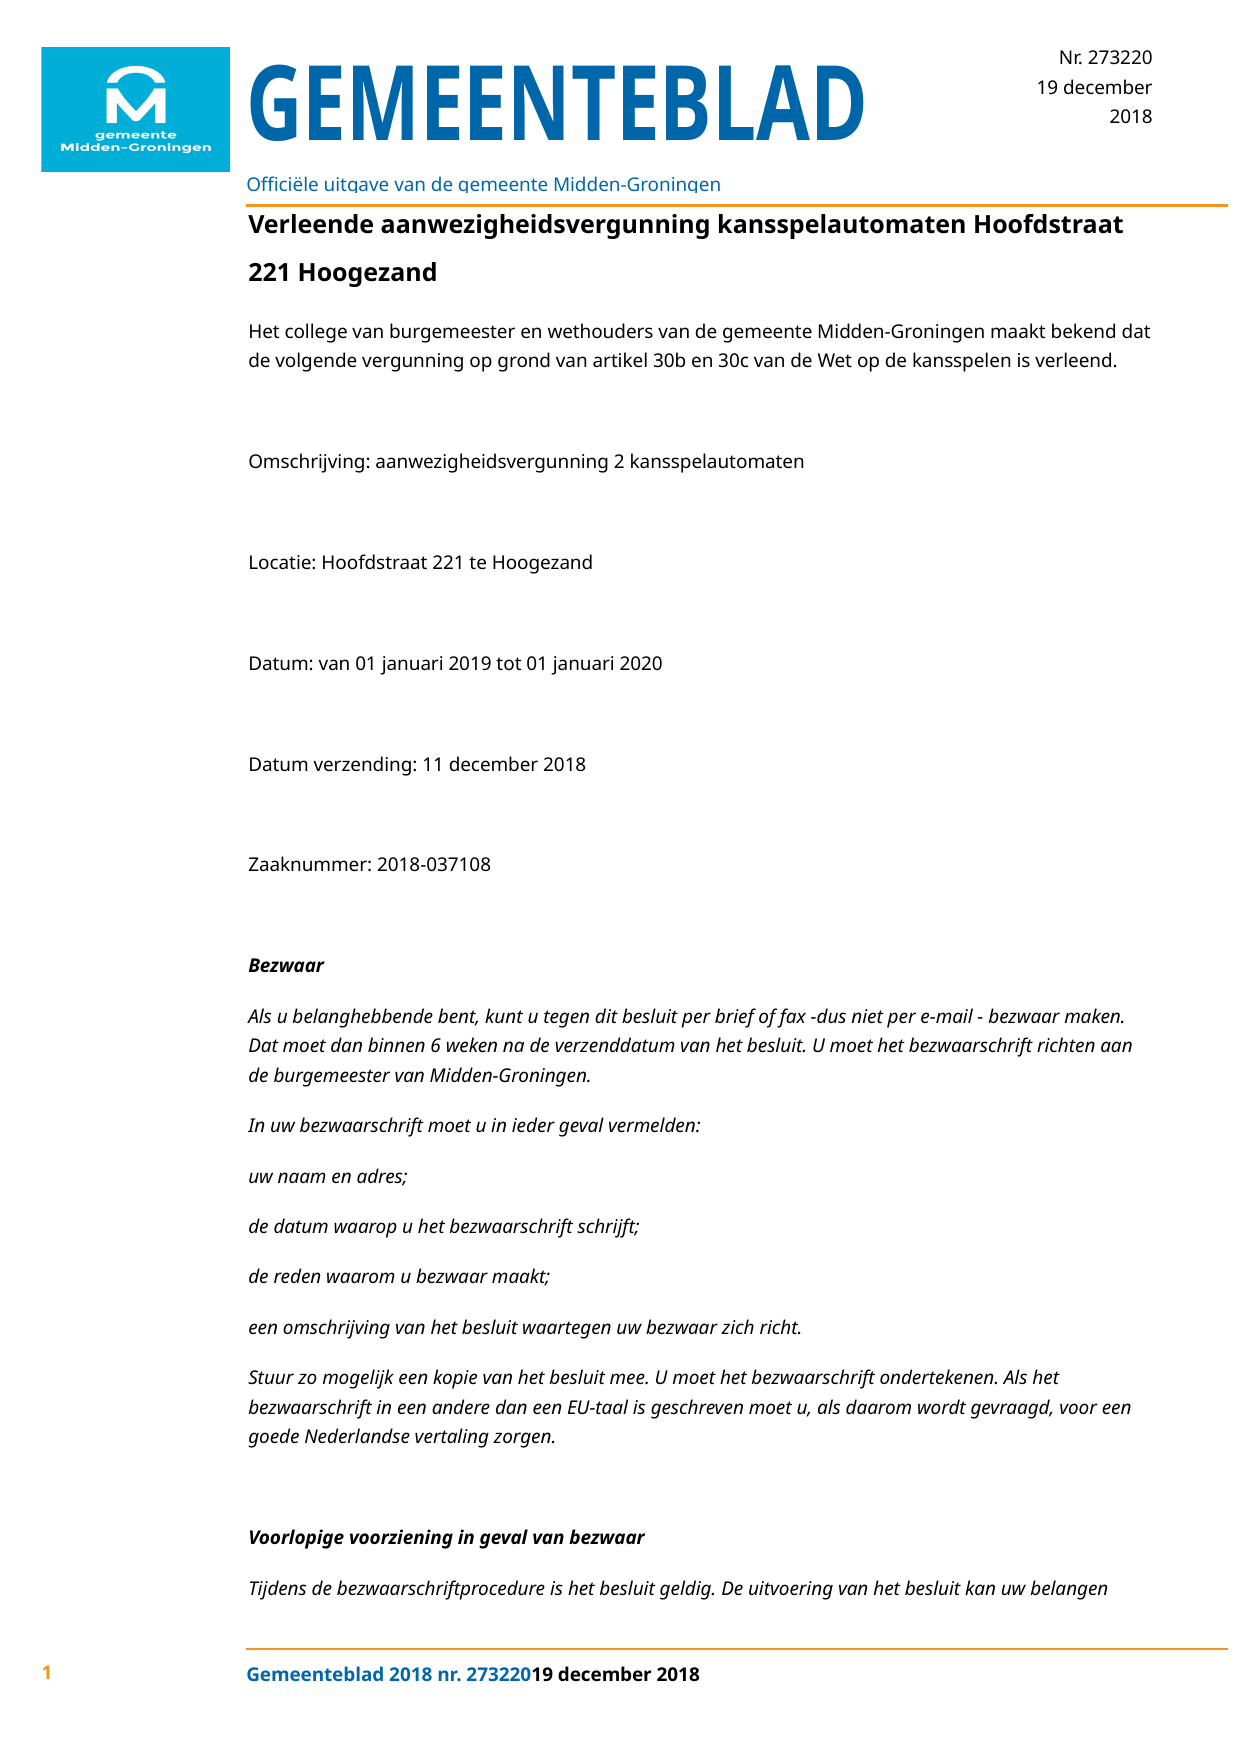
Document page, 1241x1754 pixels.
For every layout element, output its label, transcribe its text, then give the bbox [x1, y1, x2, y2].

text Tijdens de bezwaarschriftprocedure is het besluit geldig. De uitvoering van het besluit kan uw belangen [248, 1575, 1152, 1601]
text Omschrijving: aanwezigheidsvergunning 2 kansspelautomaten [248, 448, 1152, 474]
text Voorlopige voorziening in geval van bezwaar [248, 1524, 1152, 1550]
text Het college van burgemeester en wethouders van de gemeente Midden-Groningen maakt bekend dat de volgende vergunning op grond van artikel 30b en 30c van de Wet op de kansspelen is verleend. [248, 318, 1152, 373]
text In uw bezwaarschrift moet u in ieder geval vermelden: [248, 1112, 1152, 1138]
text Zaaknummer: 2018-037108 [248, 852, 1152, 877]
text Datum: van 01 januari 2019 tot 01 januari 2020 [248, 650, 1152, 676]
text Datum verzending: 11 december 2018 [248, 751, 1152, 777]
text Als u belanghebbende bent, kunt u tegen dit besluit per brief of fax -dus niet per e-mail - bezwaar maken. Dat moet dan binnen 6 weken na de verzenddatum van het besluit. U moet het bezwaarschrift richten aan de burgemeester van Midden-Groningen. [248, 1003, 1152, 1088]
picture [184, 146, 190, 153]
text uw naam en adres; [248, 1163, 1152, 1189]
text de datum waarop u het bezwaarschrift schrijft; [248, 1213, 1152, 1239]
text een omschrijving van het besluit waartegen uw bezwaar zich richt. [248, 1314, 1152, 1340]
text Bezwaar [248, 952, 1152, 978]
picture [108, 66, 164, 82]
picture [107, 89, 165, 122]
text Locatie: Hoofdstraat 221 te Hoogezand [248, 549, 1152, 575]
text Stuur zo mogelijk een kopie van het besluit mee. U moet het bezwaarschrift ondertekenen. Als het bezwaarschrift in een andere dan een EU-taal is geschreven moet u, als daarom wordt gevraagd, voor een goede Nederlandse vertaling zorgen. [248, 1364, 1152, 1449]
text de reden waarom u bezwaar maakt; [248, 1264, 1152, 1289]
text Verleende aanwezigheidsvergunning kansspelautomaten Hoofdstraat 221 Hoogezand [248, 207, 1152, 288]
